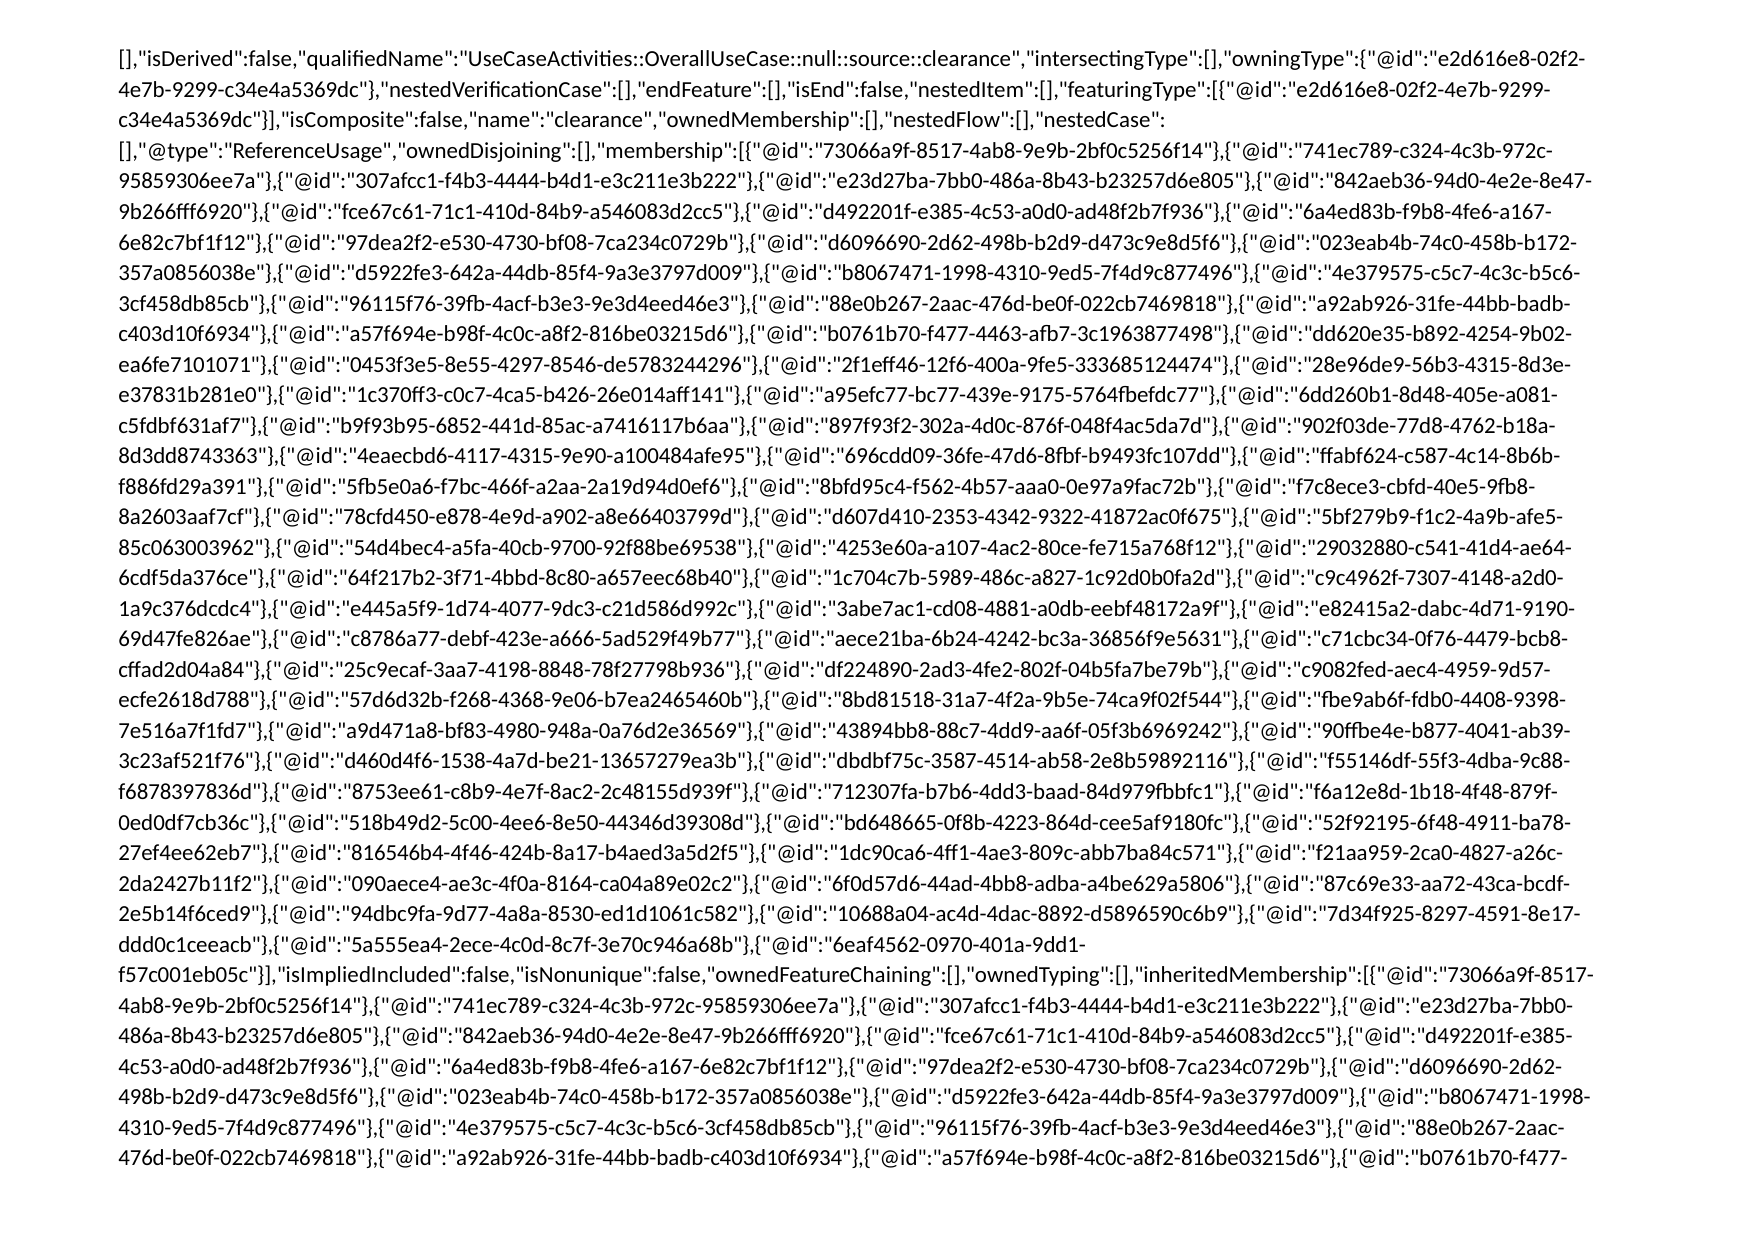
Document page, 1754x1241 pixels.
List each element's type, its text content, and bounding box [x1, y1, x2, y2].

text [],"isDerived":false,"qualifiedName":"UseCaseActivities::OverallUseCase::null::source::clearance","intersectingType":[],"owningType":{"@id":"e2d616e8-02f2-4e7b-9299-c34e4a5369dc"},"nestedVerificationCase":[],"endFeature":[],"isEnd":false,"nestedItem":[],"featuringType":[{"@id":"e2d616e8-02f2-4e7b-9299-c34e4a5369dc"}],"isComposite":false,"name":"clearance","ownedMembership":[],"nestedFlow":[],"nestedCase":[],"@type":"ReferenceUsage","ownedDisjoining":[],"membership":[{"@id":"73066a9f-8517-4ab8-9e9b-2bf0c5256f14"},{"@id":"741ec789-c324-4c3b-972c-95859306ee7a"},{"@id":"307afcc1-f4b3-4444-b4d1-e3c211e3b222"},{"@id":"e23d27ba-7bb0-486a-8b43-b23257d6e805"},{"@id":"842aeb36-94d0-4e2e-8e47-9b266fff6920"},{"@id":"fce67c61-71c1-410d-84b9-a546083d2cc5"},{"@id":"d492201f-e385-4c53-a0d0-ad48f2b7f936"},{"@id":"6a4ed83b-f9b8-4fe6-a167-6e82c7bf1f12"},{"@id":"97dea2f2-e530-4730-bf08-7ca234c0729b"},{"@id":"d6096690-2d62-498b-b2d9-d473c9e8d5f6"},{"@id":"023eab4b-74c0-458b-b172-357a0856038e"},{"@id":"d5922fe3-642a-44db-85f4-9a3e3797d009"},{"@id":"b8067471-1998-4310-9ed5-7f4d9c877496"},{"@id":"4e379575-c5c7-4c3c-b5c6-3cf458db85cb"},{"@id":"96115f76-39fb-4acf-b3e3-9e3d4eed46e3"},{"@id":"88e0b267-2aac-476d-be0f-022cb7469818"},{"@id":"a92ab926-31fe-44bb-badb-c403d10f6934"},{"@id":"a57f694e-b98f-4c0c-a8f2-816be03215d6"},{"@id":"b0761b70-f477-4463-afb7-3c1963877498"},{"@id":"dd620e35-b892-4254-9b02-ea6fe7101071"},{"@id":"0453f3e5-8e55-4297-8546-de5783244296"},{"@id":"2f1eff46-12f6-400a-9fe5-333685124474"},{"@id":"28e96de9-56b3-4315-8d3e-e37831b281e0"},{"@id":"1c370ff3-c0c7-4ca5-b426-26e014aff141"},{"@id":"a95efc77-bc77-439e-9175-5764fbefdc77"},{"@id":"6dd260b1-8d48-405e-a081-c5fdbf631af7"},{"@id":"b9f93b95-6852-441d-85ac-a7416117b6aa"},{"@id":"897f93f2-302a-4d0c-876f-048f4ac5da7d"},{"@id":"902f03de-77d8-4762-b18a-8d3dd8743363"},{"@id":"4eaecbd6-4117-4315-9e90-a100484afe95"},{"@id":"696cdd09-36fe-47d6-8fbf-b9493fc107dd"},{"@id":"ffabf624-c587-4c14-8b6b-f886fd29a391"},{"@id":"5fb5e0a6-f7bc-466f-a2aa-2a19d94d0ef6"},{"@id":"8bfd95c4-f562-4b57-aaa0-0e97a9fac72b"},{"@id":"f7c8ece3-cbfd-40e5-9fb8-8a2603aaf7cf"},{"@id":"78cfd450-e878-4e9d-a902-a8e66403799d"},{"@id":"d607d410-2353-4342-9322-41872ac0f675"},{"@id":"5bf279b9-f1c2-4a9b-afe5-85c063003962"},{"@id":"54d4bec4-a5fa-40cb-9700-92f88be69538"},{"@id":"4253e60a-a107-4ac2-80ce-fe715a768f12"},{"@id":"29032880-c541-41d4-ae64-6cdf5da376ce"},{"@id":"64f217b2-3f71-4bbd-8c80-a657eec68b40"},{"@id":"1c704c7b-5989-486c-a827-1c92d0b0fa2d"},{"@id":"c9c4962f-7307-4148-a2d0-1a9c376dcdc4"},{"@id":"e445a5f9-1d74-4077-9dc3-c21d586d992c"},{"@id":"3abe7ac1-cd08-4881-a0db-eebf48172a9f"},{"@id":"e82415a2-dabc-4d71-9190-69d47fe826ae"},{"@id":"c8786a77-debf-423e-a666-5ad529f49b77"},{"@id":"aece21ba-6b24-4242-bc3a-36856f9e5631"},{"@id":"c71cbc34-0f76-4479-bcb8-cffad2d04a84"},{"@id":"25c9ecaf-3aa7-4198-8848-78f27798b936"},{"@id":"df224890-2ad3-4fe2-802f-04b5fa7be79b"},{"@id":"c9082fed-aec4-4959-9d57-ecfe2618d788"},{"@id":"57d6d32b-f268-4368-9e06-b7ea2465460b"},{"@id":"8bd81518-31a7-4f2a-9b5e-74ca9f02f544"},{"@id":"fbe9ab6f-fdb0-4408-9398-7e516a7f1fd7"},{"@id":"a9d471a8-bf83-4980-948a-0a76d2e36569"},{"@id":"43894bb8-88c7-4dd9-aa6f-05f3b6969242"},{"@id":"90ffbe4e-b877-4041-ab39-3c23af521f76"},{"@id":"d460d4f6-1538-4a7d-be21-13657279ea3b"},{"@id":"dbdbf75c-3587-4514-ab58-2e8b59892116"},{"@id":"f55146df-55f3-4dba-9c88-f6878397836d"},{"@id":"8753ee61-c8b9-4e7f-8ac2-2c48155d939f"},{"@id":"712307fa-b7b6-4dd3-baad-84d979fbbfc1"},{"@id":"f6a12e8d-1b18-4f48-879f-0ed0df7cb36c"},{"@id":"518b49d2-5c00-4ee6-8e50-44346d39308d"},{"@id":"bd648665-0f8b-4223-864d-cee5af9180fc"},{"@id":"52f92195-6f48-4911-ba78-27ef4ee62eb7"},{"@id":"816546b4-4f46-424b-8a17-b4aed3a5d2f5"},{"@id":"1dc90ca6-4ff1-4ae3-809c-abb7ba84c571"},{"@id":"f21aa959-2ca0-4827-a26c-2da2427b11f2"},{"@id":"090aece4-ae3c-4f0a-8164-ca04a89e02c2"},{"@id":"6f0d57d6-44ad-4bb8-adba-a4be629a5806"},{"@id":"87c69e33-aa72-43ca-bcdf-2e5b14f6ced9"},{"@id":"94dbc9fa-9d77-4a8a-8530-ed1d1061c582"},{"@id":"10688a04-ac4d-4dac-8892-d5896590c6b9"},{"@id":"7d34f925-8297-4591-8e17-ddd0c1ceeacb"},{"@id":"5a555ea4-2ece-4c0d-8c7f-3e70c946a68b"},{"@id":"6eaf4562-0970-401a-9dd1-f57c001eb05c"}],"isImpliedIncluded":false,"isNonunique":false,"ownedFeatureChaining":[],"ownedTyping":[],"inheritedMembership":[{"@id":"73066a9f-8517-4ab8-9e9b-2bf0c5256f14"},{"@id":"741ec789-c324-4c3b-972c-95859306ee7a"},{"@id":"307afcc1-f4b3-4444-b4d1-e3c211e3b222"},{"@id":"e23d27ba-7bb0-486a-8b43-b23257d6e805"},{"@id":"842aeb36-94d0-4e2e-8e47-9b266fff6920"},{"@id":"fce67c61-71c1-410d-84b9-a546083d2cc5"},{"@id":"d492201f-e385-4c53-a0d0-ad48f2b7f936"},{"@id":"6a4ed83b-f9b8-4fe6-a167-6e82c7bf1f12"},{"@id":"97dea2f2-e530-4730-bf08-7ca234c0729b"},{"@id":"d6096690-2d62-498b-b2d9-d473c9e8d5f6"},{"@id":"023eab4b-74c0-458b-b172-357a0856038e"},{"@id":"d5922fe3-642a-44db-85f4-9a3e3797d009"},{"@id":"b8067471-1998-4310-9ed5-7f4d9c877496"},{"@id":"4e379575-c5c7-4c3c-b5c6-3cf458db85cb"},{"@id":"96115f76-39fb-4acf-b3e3-9e3d4eed46e3"},{"@id":"88e0b267-2aac-476d-be0f-022cb7469818"},{"@id":"a92ab926-31fe-44bb-badb-c403d10f6934"},{"@id":"a57f694e-b98f-4c0c-a8f2-816be03215d6"},{"@id":"b0761b70-f477- [118, 44, 1606, 1172]
